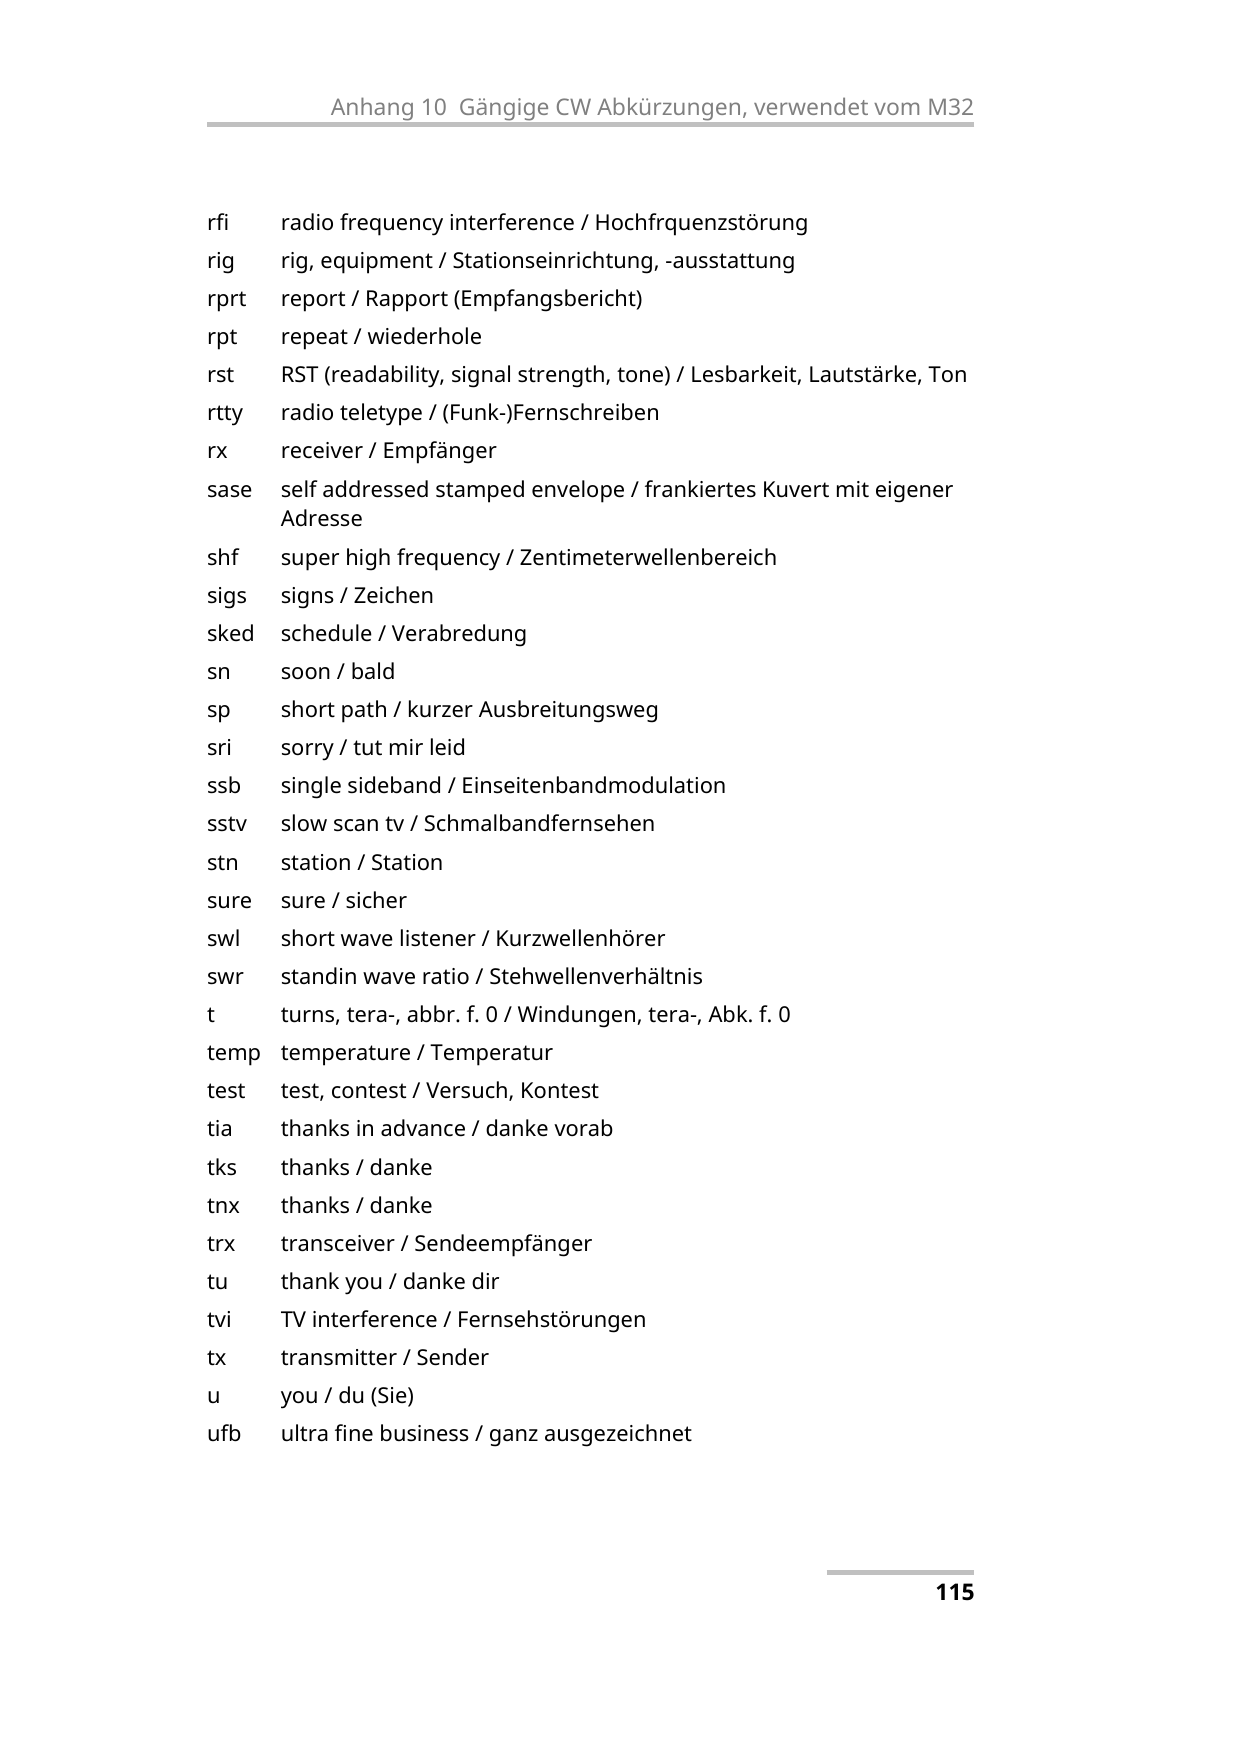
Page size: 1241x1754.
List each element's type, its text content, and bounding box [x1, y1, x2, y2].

text sp short path / kurzer Ausbreitungsweg [207, 694, 974, 724]
text sn soon / bald [207, 656, 974, 686]
text rtty radio teletype / (Funk-)Fernschreiben [207, 397, 974, 427]
text temp temperature / Temperatur [207, 1037, 974, 1067]
text tks thanks / danke [207, 1152, 974, 1181]
text sase self addressed stamped envelope / frankiertes Kuvert mit eigener Adresse [207, 474, 974, 533]
text sure sure / sicher [207, 885, 974, 914]
text tnx thanks / danke [207, 1190, 974, 1219]
text rx receiver / Empfänger [207, 436, 974, 465]
text rig rig, equipment / Stationseinrichtung, -ausstattung [207, 245, 974, 275]
text tu thank you / danke dir [207, 1266, 974, 1296]
text rprt report / Rapport (Empfangsbericht) [207, 283, 974, 313]
text trx transceiver / Sendeempfänger [207, 1228, 974, 1258]
text tvi TV interference / Fernsehstörungen [207, 1304, 974, 1334]
text rst RST (readability, signal strength, tone) / Lesbarkeit, Lautstärke, Ton [207, 359, 974, 389]
text rfi radio frequency interference / Hochfrquenzstörung [207, 207, 974, 237]
text sked schedule / Verabredung [207, 618, 974, 648]
text ssb single sideband / Einseitenbandmodulation [207, 770, 974, 800]
text rpt repeat / wiederhole [207, 321, 974, 351]
text sigs signs / Zeichen [207, 580, 974, 609]
text swr standin wave ratio / Stehwellenverhältnis [207, 961, 974, 991]
text stn station / Station [207, 847, 974, 876]
text ufb ultra fine business / ganz ausgezeichnet [207, 1418, 974, 1448]
text tia thanks in advance / danke vorab [207, 1113, 974, 1143]
text test test, contest / Versuch, Kontest [207, 1075, 974, 1105]
text shf super high frequency / Zentimeterwellenbereich [207, 542, 974, 571]
text swl short wave listener / Kurzwellenhörer [207, 923, 974, 953]
text sstv slow scan tv / Schmalbandfernsehen [207, 808, 974, 838]
text t turns, tera-, abbr. f. 0 / Windungen, tera-, Abk. f. 0 [207, 999, 974, 1029]
text sri sorry / tut mir leid [207, 732, 974, 762]
text u you / du (Sie) [207, 1380, 974, 1410]
text tx transmitter / Sender [207, 1342, 974, 1372]
